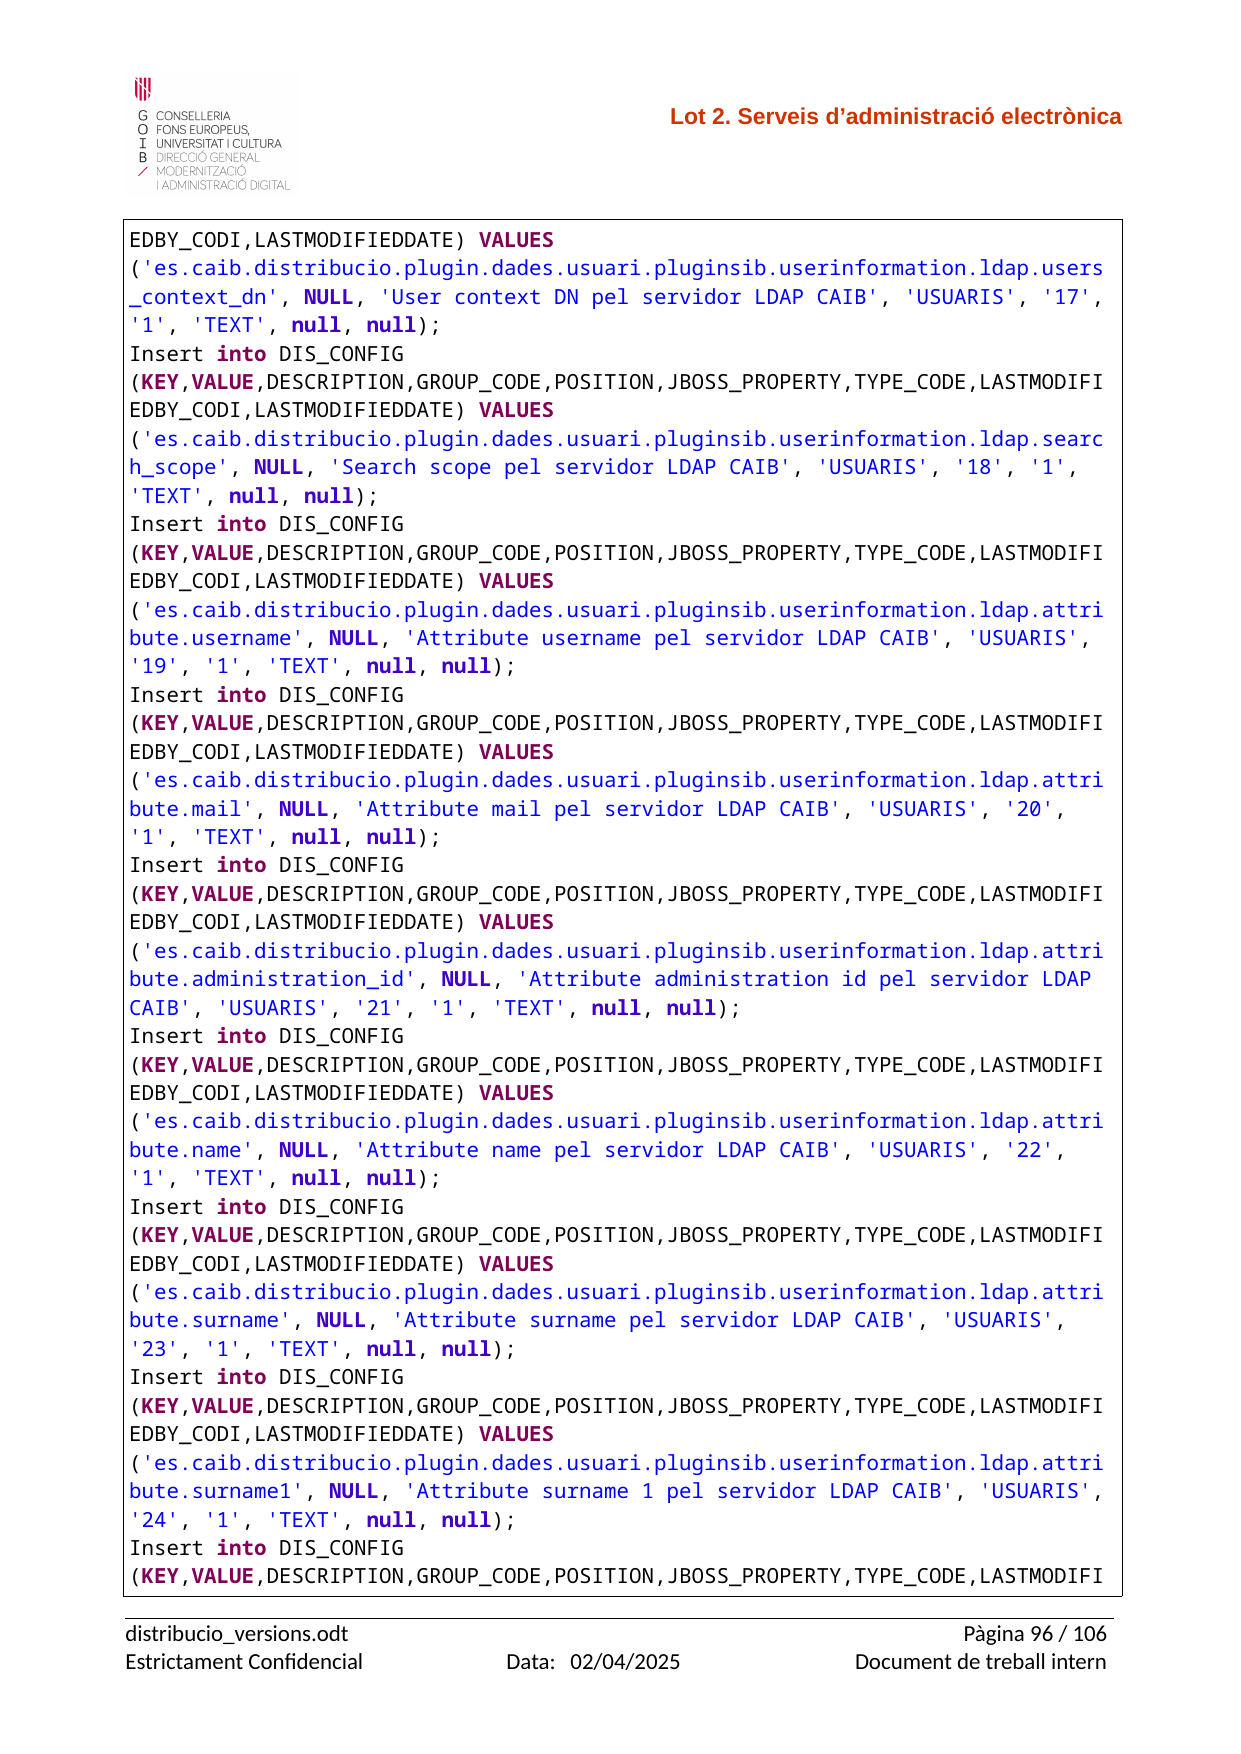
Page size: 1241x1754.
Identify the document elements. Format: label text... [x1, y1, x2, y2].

table_header EDBY_CODI,LASTMODIFIEDDATE) VALUES ('es.caib.distribucio.plugin.dades.usuari.pluginsib.userinformation.ldap.users_context_dn', NULL, 'User context DN pel servidor LDAP CAIB', 'USUARIS', '17', '1', 'TEXT', null, null); Insert into DIS_CONFIG (KEY,VALUE,DESCRIPTION,GROUP_CODE,POSITION,JBOSS_PROPERTY,TYPE_CODE,LASTMODIFIEDBY_CODI,LASTMODIFIEDDATE) VALUES ('es.caib.distribucio.plugin.dades.usuari.pluginsib.userinformation.ldap.search_scope', NULL, 'Search scope pel servidor LDAP CAIB', 'USUARIS', '18', '1', 'TEXT', null, null); Insert into DIS_CONFIG (KEY,VALUE,DESCRIPTION,GROUP_CODE,POSITION,JBOSS_PROPERTY,TYPE_CODE,LASTMODIFIEDBY_CODI,LASTMODIFIEDDATE) VALUES ('es.caib.distribucio.plugin.dades.usuari.pluginsib.userinformation.ldap.attribute.username', NULL, 'Attribute username pel servidor LDAP CAIB', 'USUARIS', '19', '1', 'TEXT', null, null); Insert into DIS_CONFIG (KEY,VALUE,DESCRIPTION,GROUP_CODE,POSITION,JBOSS_PROPERTY,TYPE_CODE,LASTMODIFIEDBY_CODI,LASTMODIFIEDDATE) VALUES ('es.caib.distribucio.plugin.dades.usuari.pluginsib.userinformation.ldap.attribute.mail', NULL, 'Attribute mail pel servidor LDAP CAIB', 'USUARIS', '20', '1', 'TEXT', null, null); Insert into DIS_CONFIG (KEY,VALUE,DESCRIPTION,GROUP_CODE,POSITION,JBOSS_PROPERTY,TYPE_CODE,LASTMODIFIEDBY_CODI,LASTMODIFIEDDATE) VALUES ('es.caib.distribucio.plugin.dades.usuari.pluginsib.userinformation.ldap.attribute.administration_id', NULL, 'Attribute administration id pel servidor LDAP CAIB', 'USUARIS', '21', '1', 'TEXT', null, null); Insert into DIS_CONFIG (KEY,VALUE,DESCRIPTION,GROUP_CODE,POSITION,JBOSS_PROPERTY,TYPE_CODE,LASTMODIFIEDBY_CODI,LASTMODIFIEDDATE) VALUES ('es.caib.distribucio.plugin.dades.usuari.pluginsib.userinformation.ldap.attribute.name', NULL, 'Attribute name pel servidor LDAP CAIB', 'USUARIS', '22', '1', 'TEXT', null, null); Insert into DIS_CONFIG (KEY,VALUE,DESCRIPTION,GROUP_CODE,POSITION,JBOSS_PROPERTY,TYPE_CODE,LASTMODIFIEDBY_CODI,LASTMODIFIEDDATE) VALUES ('es.caib.distribucio.plugin.dades.usuari.pluginsib.userinformation.ldap.attribute.surname', NULL, 'Attribute surname pel servidor LDAP CAIB', 'USUARIS', '23', '1', 'TEXT', null, null); Insert into DIS_CONFIG (KEY,VALUE,DESCRIPTION,GROUP_CODE,POSITION,JBOSS_PROPERTY,TYPE_CODE,LASTMODIFIEDBY_CODI,LASTMODIFIEDDATE) VALUES ('es.caib.distribucio.plugin.dades.usuari.pluginsib.userinformation.ldap.attribute.surname1', NULL, 'Attribute surname 1 pel servidor LDAP CAIB', 'USUARIS', '24', '1', 'TEXT', null, null); Insert into DIS_CONFIG (KEY,VALUE,DESCRIPTION,GROUP_CODE,POSITION,JBOSS_PROPERTY,TYPE_CODE,LASTMODIFI [124, 220, 1122, 1596]
picture [126, 70, 299, 197]
